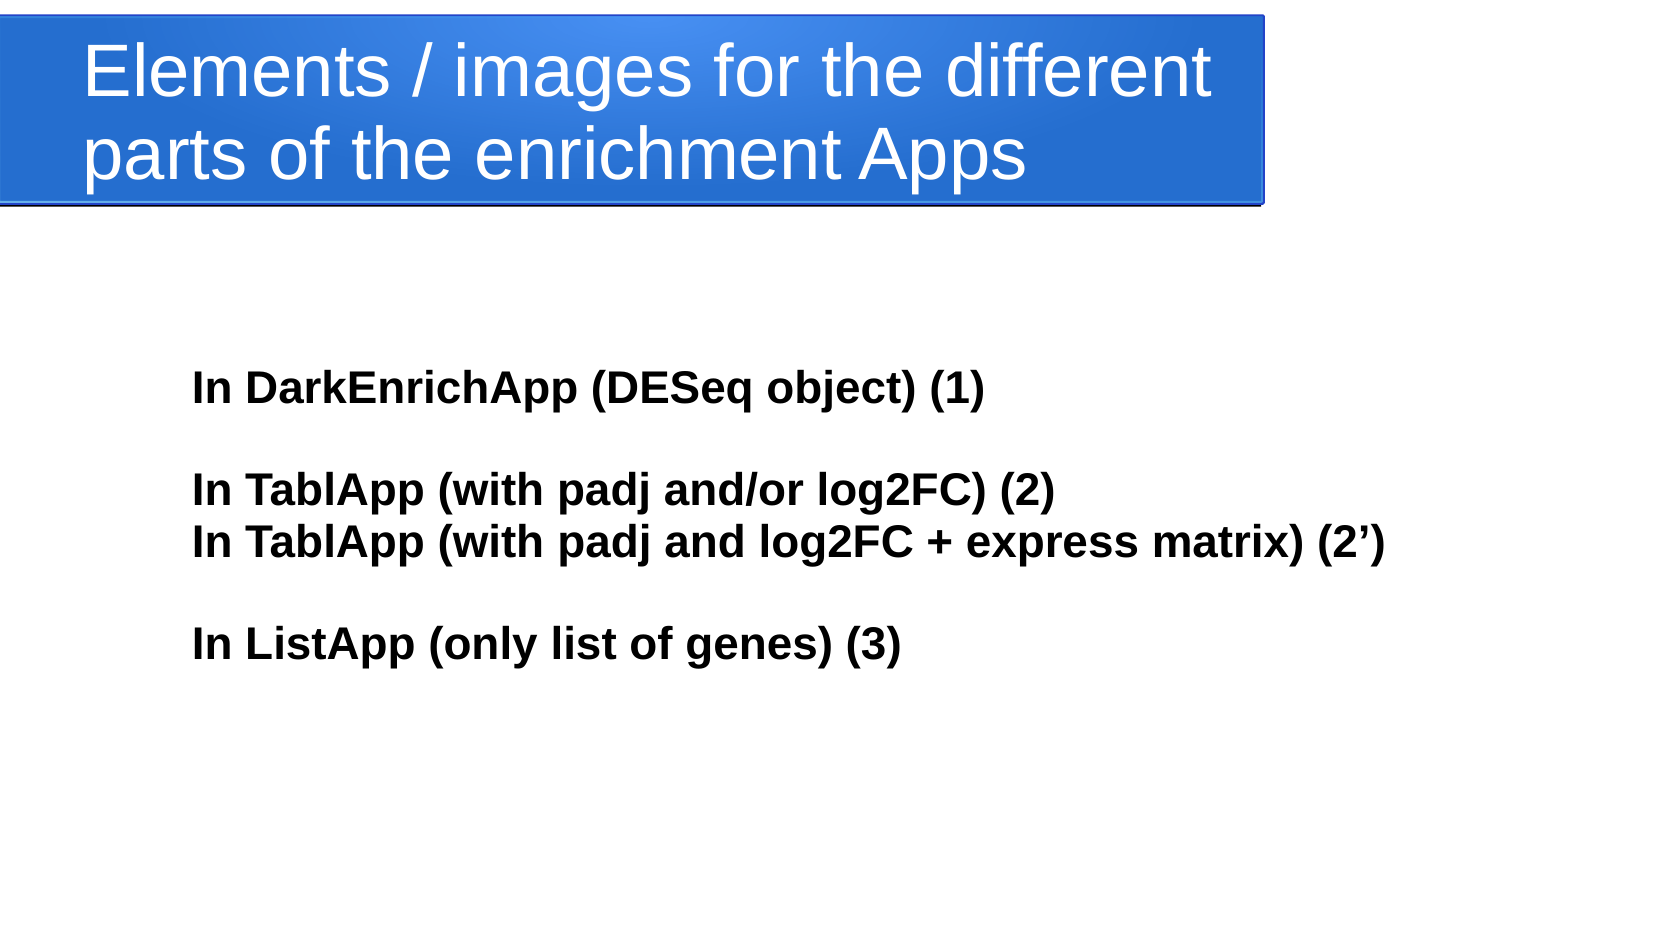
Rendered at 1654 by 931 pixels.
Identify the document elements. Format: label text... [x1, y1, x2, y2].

text_box In DarkEnrichApp (DESeq object) (1) In TablApp (with padj and/or log2FC) (2) In TablApp (with padj and log2FC + express matrix) (2’) In ListApp (only list of genes) (3) [177, 354, 1453, 728]
title Elements / images for the different parts of the enrichment Apps [82, 29, 1235, 196]
